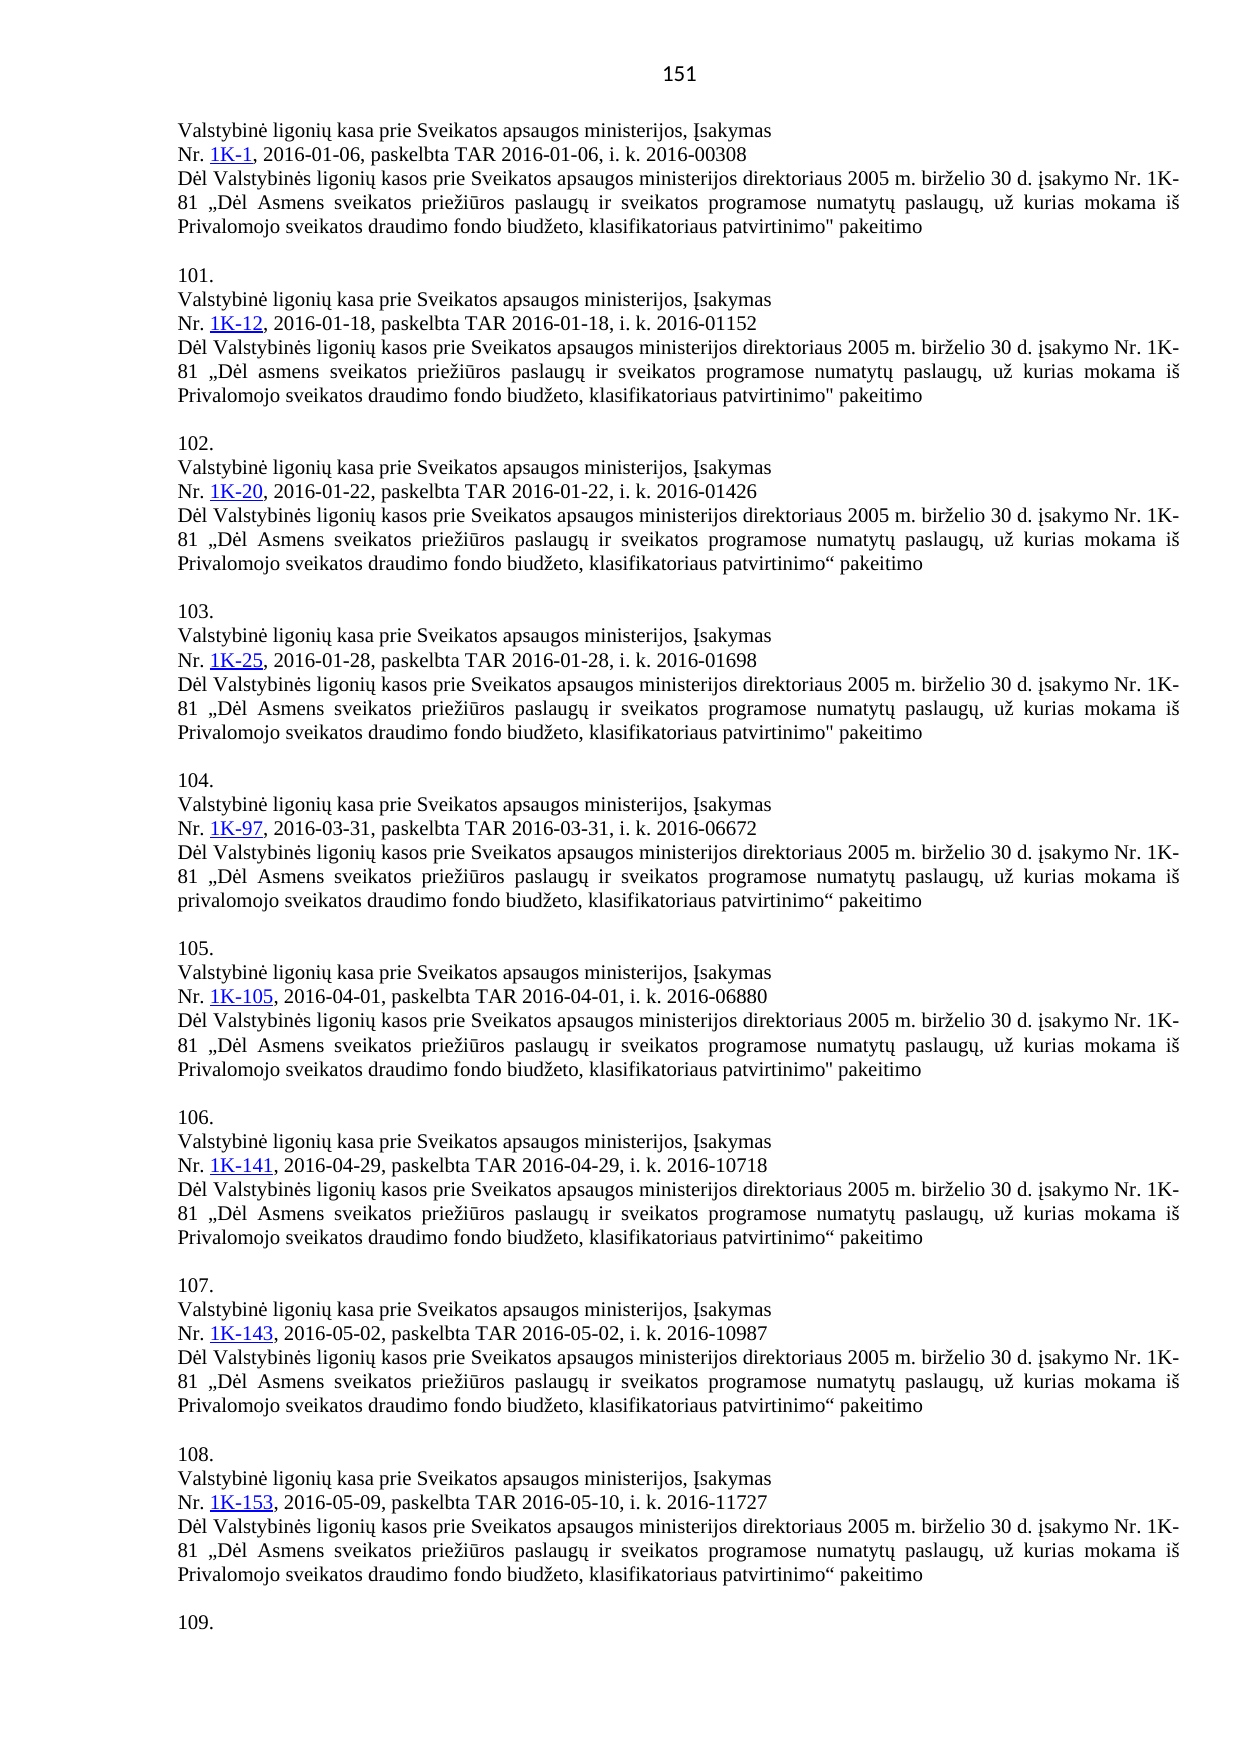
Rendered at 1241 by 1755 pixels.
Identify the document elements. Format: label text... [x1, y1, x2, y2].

text Dėl Valstybinės ligonių kasos prie Sveikatos apsaugos ministerijos direktoriaus 2005 m. birželio 30 d. įsakymo Nr. 1K-81 „Dėl Asmens sveikatos priežiūros paslaugų ir sveikatos programose numatytų paslaugų, už kurias mokama iš Privalomojo sveikatos draudimo fondo biudžeto, klasifikatoriaus patvirtinimo“ pakeitimo [177, 1514, 1181, 1586]
text Nr. 1K-97, 2016-03-31, paskelbta TAR 2016-03-31, i. k. 2016-06672 [177, 816, 1181, 840]
text Valstybinė ligonių kasa prie Sveikatos apsaugos ministerijos, Įsakymas [177, 623, 1181, 647]
text Dėl Valstybinės ligonių kasos prie Sveikatos apsaugos ministerijos direktoriaus 2005 m. birželio 30 d. įsakymo Nr. 1K-81 „Dėl Asmens sveikatos priežiūros paslaugų ir sveikatos programose numatytų paslaugų, už kurias mokama iš Privalomojo sveikatos draudimo fondo biudžeto, klasifikatoriaus patvirtinimo“ pakeitimo [177, 1345, 1181, 1417]
text Valstybinė ligonių kasa prie Sveikatos apsaugos ministerijos, Įsakymas [177, 1466, 1181, 1490]
text 109. [177, 1610, 1181, 1634]
text Nr. 1K-20, 2016-01-22, paskelbta TAR 2016-01-22, i. k. 2016-01426 [177, 479, 1181, 503]
text Dėl Valstybinės ligonių kasos prie Sveikatos apsaugos ministerijos direktoriaus 2005 m. birželio 30 d. įsakymo Nr. 1K-81 „Dėl asmens sveikatos priežiūros paslaugų ir sveikatos programose numatytų paslaugų, už kurias mokama iš Privalomojo sveikatos draudimo fondo biudžeto, klasifikatoriaus patvirtinimo" pakeitimo [177, 335, 1181, 407]
text Valstybinė ligonių kasa prie Sveikatos apsaugos ministerijos, Įsakymas [177, 792, 1181, 816]
text Valstybinė ligonių kasa prie Sveikatos apsaugos ministerijos, Įsakymas [177, 1129, 1181, 1153]
text Dėl Valstybinės ligonių kasos prie Sveikatos apsaugos ministerijos direktoriaus 2005 m. birželio 30 d. įsakymo Nr. 1K-81 „Dėl Asmens sveikatos priežiūros paslaugų ir sveikatos programose numatytų paslaugų, už kurias mokama iš privalomojo sveikatos draudimo fondo biudžeto, klasifikatoriaus patvirtinimo“ pakeitimo [177, 840, 1181, 912]
text 103. [177, 599, 1181, 623]
text Dėl Valstybinės ligonių kasos prie Sveikatos apsaugos ministerijos direktoriaus 2005 m. birželio 30 d. įsakymo Nr. 1K-81 „Dėl Asmens sveikatos priežiūros paslaugų ir sveikatos programose numatytų paslaugų, už kurias mokama iš Privalomojo sveikatos draudimo fondo biudžeto, klasifikatoriaus patvirtinimo" pakeitimo [177, 672, 1181, 744]
text Valstybinė ligonių kasa prie Sveikatos apsaugos ministerijos, Įsakymas [177, 287, 1181, 311]
text Nr. 1K-143, 2016-05-02, paskelbta TAR 2016-05-02, i. k. 2016-10987 [177, 1321, 1181, 1345]
text Dėl Valstybinės ligonių kasos prie Sveikatos apsaugos ministerijos direktoriaus 2005 m. birželio 30 d. įsakymo Nr. 1K-81 „Dėl Asmens sveikatos priežiūros paslaugų ir sveikatos programose numatytų paslaugų, už kurias mokama iš Privalomojo sveikatos draudimo fondo biudžeto, klasifikatoriaus patvirtinimo" pakeitimo [177, 166, 1181, 238]
text Nr. 1K-25, 2016-01-28, paskelbta TAR 2016-01-28, i. k. 2016-01698 [177, 647, 1181, 672]
text Nr. 1K-105, 2016-04-01, paskelbta TAR 2016-04-01, i. k. 2016-06880 [177, 984, 1181, 1008]
text Dėl Valstybinės ligonių kasos prie Sveikatos apsaugos ministerijos direktoriaus 2005 m. birželio 30 d. įsakymo Nr. 1K-81 „Dėl Asmens sveikatos priežiūros paslaugų ir sveikatos programose numatytų paslaugų, už kurias mokama iš Privalomojo sveikatos draudimo fondo biudžeto, klasifikatoriaus patvirtinimo'' pakeitimo [177, 1008, 1181, 1081]
text Valstybinė ligonių kasa prie Sveikatos apsaugos ministerijos, Įsakymas [177, 960, 1181, 984]
text Valstybinė ligonių kasa prie Sveikatos apsaugos ministerijos, Įsakymas [177, 1297, 1181, 1321]
text Nr. 1K-12, 2016-01-18, paskelbta TAR 2016-01-18, i. k. 2016-01152 [177, 311, 1181, 335]
text 101. [177, 262, 1181, 287]
text Dėl Valstybinės ligonių kasos prie Sveikatos apsaugos ministerijos direktoriaus 2005 m. birželio 30 d. įsakymo Nr. 1K-81 „Dėl Asmens sveikatos priežiūros paslaugų ir sveikatos programose numatytų paslaugų, už kurias mokama iš Privalomojo sveikatos draudimo fondo biudžeto, klasifikatoriaus patvirtinimo“ pakeitimo [177, 1177, 1181, 1249]
text Valstybinė ligonių kasa prie Sveikatos apsaugos ministerijos, Įsakymas [177, 118, 1181, 142]
text 107. [177, 1273, 1181, 1297]
text Nr. 1K-153, 2016-05-09, paskelbta TAR 2016-05-10, i. k. 2016-11727 [177, 1490, 1181, 1514]
text 108. [177, 1442, 1181, 1466]
text Nr. 1K-141, 2016-04-29, paskelbta TAR 2016-04-29, i. k. 2016-10718 [177, 1153, 1181, 1177]
text 105. [177, 936, 1181, 960]
text Nr. 1K-1, 2016-01-06, paskelbta TAR 2016-01-06, i. k. 2016-00308 [177, 142, 1181, 166]
text 102. [177, 431, 1181, 455]
text 106. [177, 1105, 1181, 1129]
text 104. [177, 768, 1181, 792]
text Dėl Valstybinės ligonių kasos prie Sveikatos apsaugos ministerijos direktoriaus 2005 m. birželio 30 d. įsakymo Nr. 1K-81 „Dėl Asmens sveikatos priežiūros paslaugų ir sveikatos programose numatytų paslaugų, už kurias mokama iš Privalomojo sveikatos draudimo fondo biudžeto, klasifikatoriaus patvirtinimo“ pakeitimo [177, 503, 1181, 575]
text Valstybinė ligonių kasa prie Sveikatos apsaugos ministerijos, Įsakymas [177, 455, 1181, 479]
